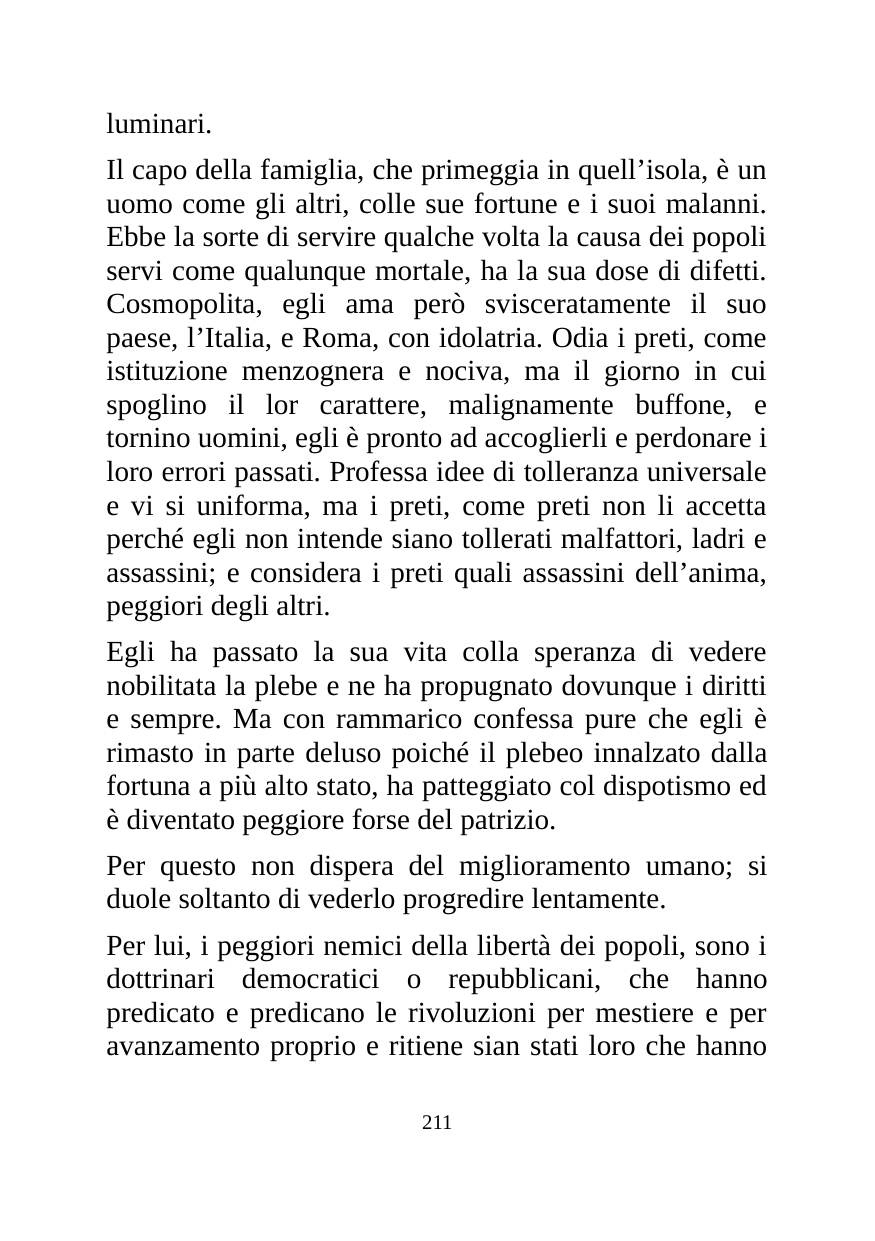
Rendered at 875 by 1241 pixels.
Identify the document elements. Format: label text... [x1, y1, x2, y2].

text Il capo della famiglia, che primeggia in quell’isola, è un uomo come gli altri, colle sue fortune e i suoi malanni. Ebbe la sorte di servire qualche volta la causa dei popoli servi come qualunque mortale, ha la sua dose di difetti. Cosmopolita, egli ama però svisceratamente il suo paese, l’Italia, e Roma, con idolatria. Odia i preti, come istituzione menzognera e nociva, ma il giorno in cui spoglino il lor carattere, malignamente buffone, e tornino uomini, egli è pronto ad accoglierli e perdonare i loro errori passati. Professa idee di tolleranza universale e vi si uniforma, ma i preti, come preti non li accetta perché egli non intende siano tollerati malfattori, ladri e assassini; e considera i preti quali assassini dell’anima, peggiori degli altri. [106, 152, 768, 622]
text luminari. [106, 106, 768, 140]
text Egli ha passato la sua vita colla speranza di vedere nobilitata la plebe e ne ha propugnato dovunque i diritti e sempre. Ma con rammarico confessa pure che egli è rimasto in parte deluso poiché il plebeo innalzato dalla fortuna a più alto stato, ha patteggiato col dispotismo ed è diventato peggiore forse del patrizio. [106, 634, 768, 836]
text Per questo non dispera del miglioramento umano; si duole soltanto di vederlo progredire lentamente. [106, 848, 768, 915]
text Per lui, i peggiori nemici della libertà dei popoli, sono i dottrinari democratici o repubblicani, che hanno predicato e predicano le rivoluzioni per mestiere e per avanzamento proprio e ritiene sian stati loro che hanno [106, 928, 768, 1062]
